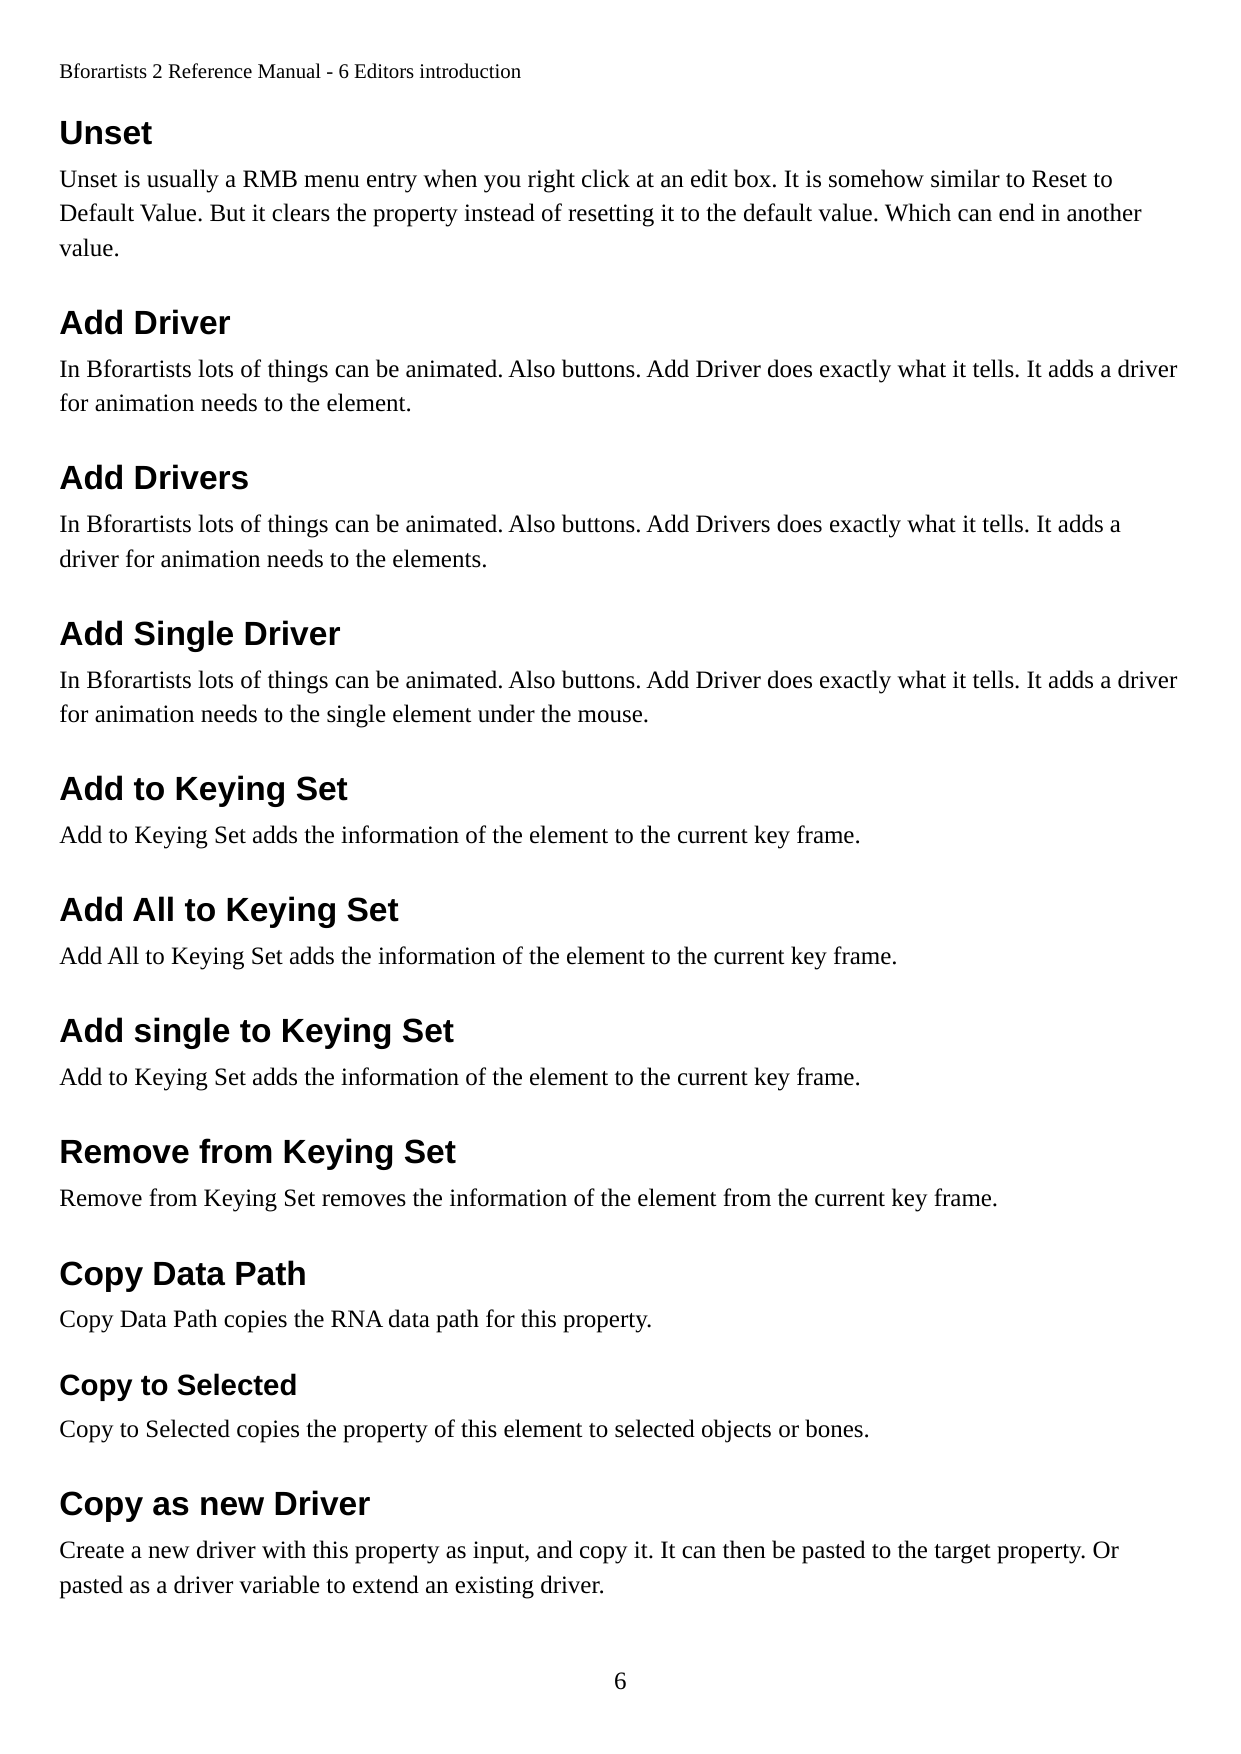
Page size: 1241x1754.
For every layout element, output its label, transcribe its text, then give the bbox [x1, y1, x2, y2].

subtitle Copy Data Path [59, 1253, 1181, 1292]
text Unset is usually a RMB menu entry when you right click at an edit box. It is somehow similar to Reset to Default Value. But it clears the property instead of resetting it to the default value. Which can end in another value. [59, 164, 1181, 261]
subtitle Add Single Driver [59, 614, 1181, 652]
text In Bforartists lots of things can be animated. Also buttons. Add Driver does exactly what it tells. It adds a driver for animation needs to the single element under the mouse. [59, 665, 1181, 728]
text In Bforartists lots of things can be animated. Also buttons. Add Driver does exactly what it tells. It adds a driver for animation needs to the element. [59, 354, 1181, 417]
subtitle Add to Keying Set [59, 769, 1181, 808]
text In Bforartists lots of things can be animated. Also buttons. Add Drivers does exactly what it tells. It adds a driver for animation needs to the elements. [59, 509, 1181, 572]
text Copy to Selected copies the property of this element to selected objects or bones. [59, 1414, 1181, 1443]
text Add All to Keying Set adds the information of the element to the current key frame. [59, 941, 1181, 970]
subtitle Copy as new Driver [59, 1484, 1181, 1523]
subtitle Unset [59, 113, 1181, 151]
subtitle Copy to Selected [59, 1368, 1181, 1402]
text Create a new driver with this property as input, and copy it. It can then be pasted to the target property. Or pasted as a driver variable to extend an existing driver. [59, 1535, 1181, 1599]
subtitle Remove from Keying Set [59, 1132, 1181, 1171]
subtitle Add Driver [59, 303, 1181, 341]
subtitle Add Drivers [59, 458, 1181, 497]
text Add to Keying Set adds the information of the element to the current key frame. [59, 820, 1181, 849]
text Remove from Keying Set removes the information of the element from the current key frame. [59, 1183, 1181, 1212]
text Add to Keying Set adds the information of the element to the current key frame. [59, 1062, 1181, 1091]
text Copy Data Path copies the RNA data path for this property. [59, 1304, 1181, 1333]
subtitle Add All to Keying Set [59, 890, 1181, 929]
subtitle Add single to Keying Set [59, 1011, 1181, 1050]
